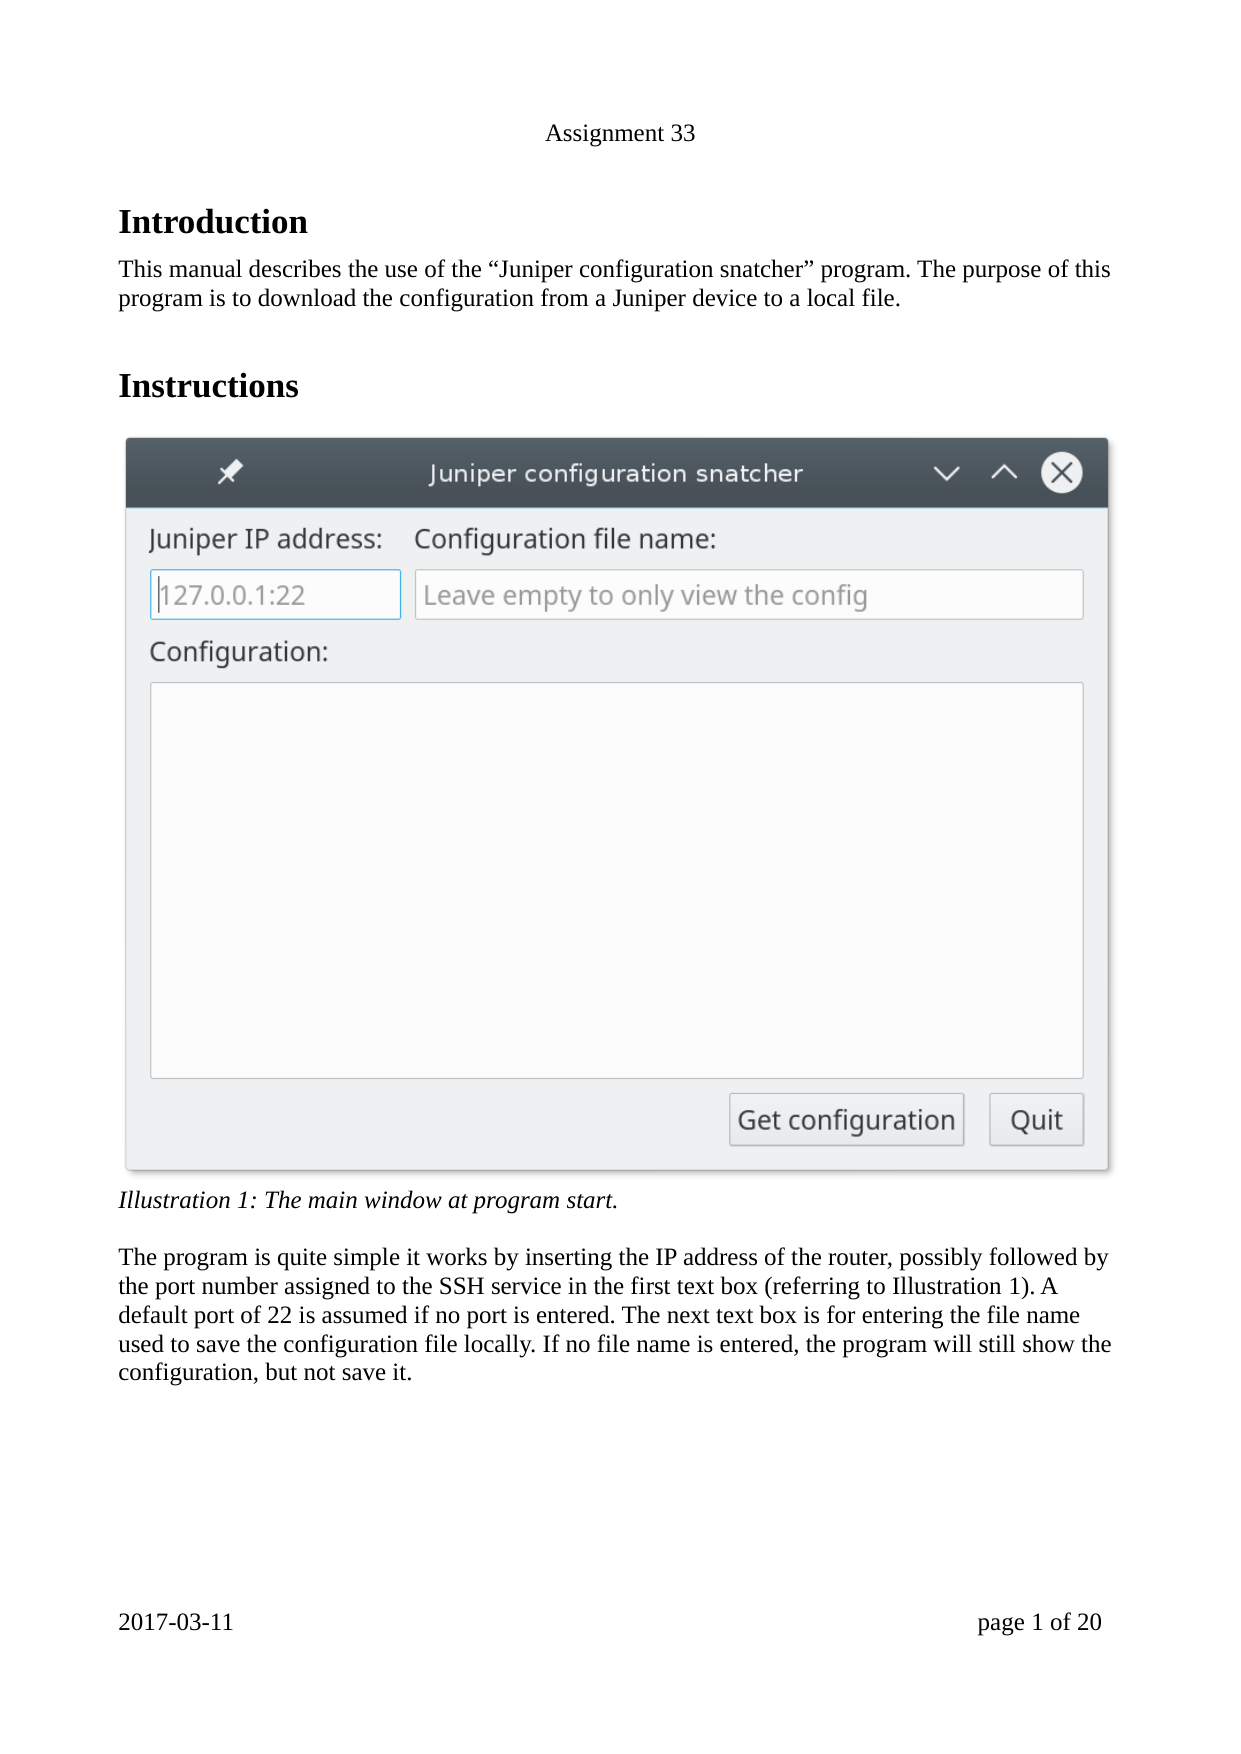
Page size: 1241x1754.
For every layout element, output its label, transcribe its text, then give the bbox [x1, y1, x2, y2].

picture [118, 430, 1123, 1185]
text Illustration 1: The main window at program start. [118, 1185, 1122, 1214]
subtitle Introduction [118, 201, 1122, 242]
text This manual describes the use of the “Juniper configuration snatcher” program. The purpose of this program is to download the configuration from a Juniper device to a local file. [118, 254, 1122, 312]
text The program is quite simple it works by inserting the IP address of the router, possibly followed by the port number assigned to the SSH service in the first text box (referring to Illustration 1). A default port of 22 is assumed if no port is entered. The next text box is for entering the file name used to save the configuration file locally. If no file name is entered, the program will still show the configuration, but not save it. [118, 1214, 1122, 1386]
subtitle Instructions [118, 365, 1122, 406]
